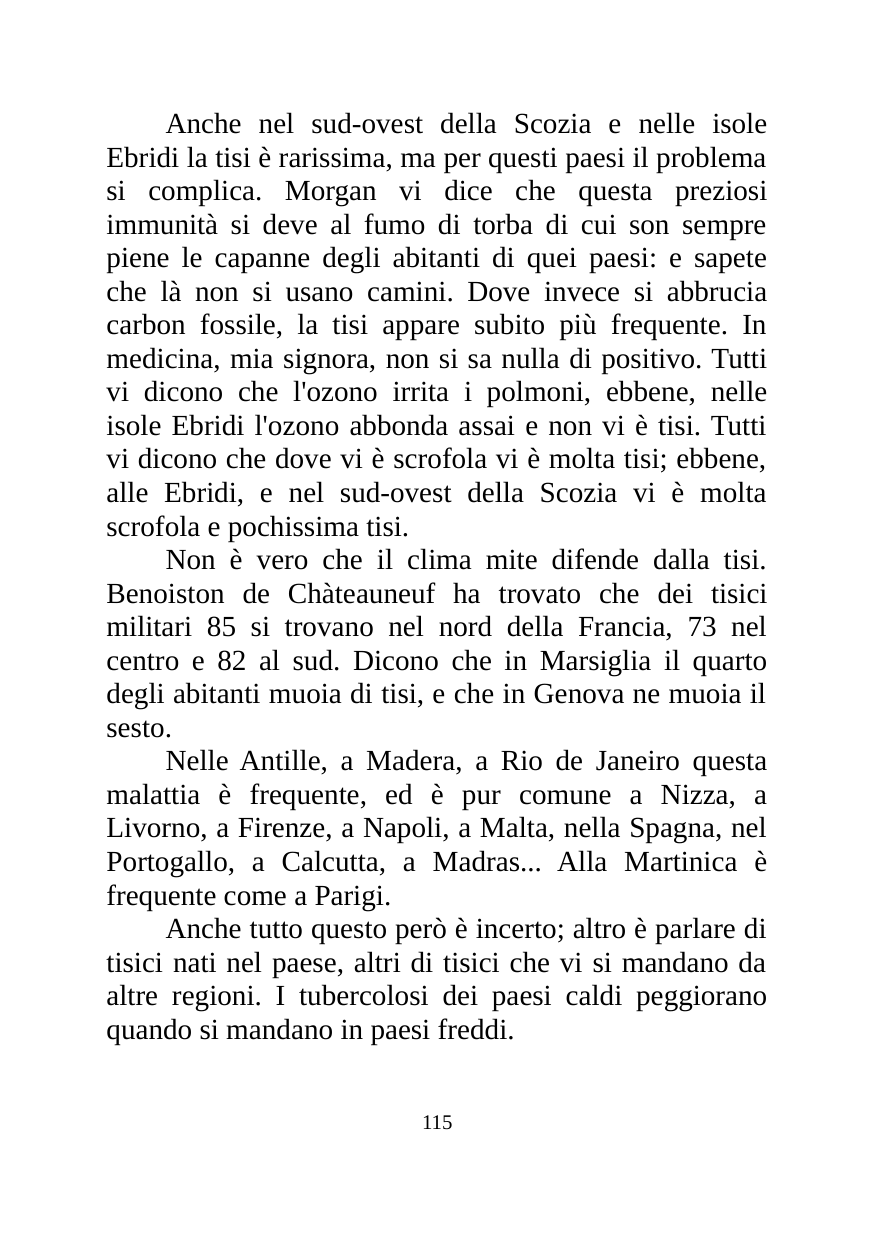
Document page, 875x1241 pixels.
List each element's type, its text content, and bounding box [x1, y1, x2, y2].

text Anche nel sud-ovest della Scozia e nelle isole Ebridi la tisi è rarissima, ma per questi paesi il problema si complica. Morgan vi dice che questa preziosi immunità si deve al fumo di torba di cui son sempre piene le capanne degli abitanti di quei paesi: e sapete che là non si usano camini. Dove invece si abbrucia carbon fossile, la tisi appare subito più frequente. In medicina, mia signora, non si sa nulla di positivo. Tutti vi dicono che l'ozono irrita i polmoni, ebbene, nelle isole Ebridi l'ozono abbonda assai e non vi è tisi. Tutti vi dicono che dove vi è scrofola vi è molta tisi; ebbene, alle Ebridi, e nel sud-ovest della Scozia vi è molta scrofola e pochissima tisi. [106, 106, 768, 542]
text Anche tutto questo però è incerto; altro è parlare di tisici nati nel paese, altri di tisici che vi si mandano da altre regioni. I tubercolosi dei paesi caldi peggiorano quando si mandano in paesi freddi. [106, 911, 768, 1045]
text Non è vero che il clima mite difende dalla tisi. Benoiston de Chàteauneuf ha trovato che dei tisici militari 85 si trovano nel nord della Francia, 73 nel centro e 82 al sud. Dicono che in Marsiglia il quarto degli abitanti muoia di tisi, e che in Genova ne muoia il sesto. [106, 542, 768, 743]
text Nelle Antille, a Madera, a Rio de Janeiro questa malattia è frequente, ed è pur comune a Nizza, a Livorno, a Firenze, a Napoli, a Malta, nella Spagna, nel Portogallo, a Calcutta, a Madras... Alla Martinica è frequente come a Parigi. [106, 743, 768, 911]
